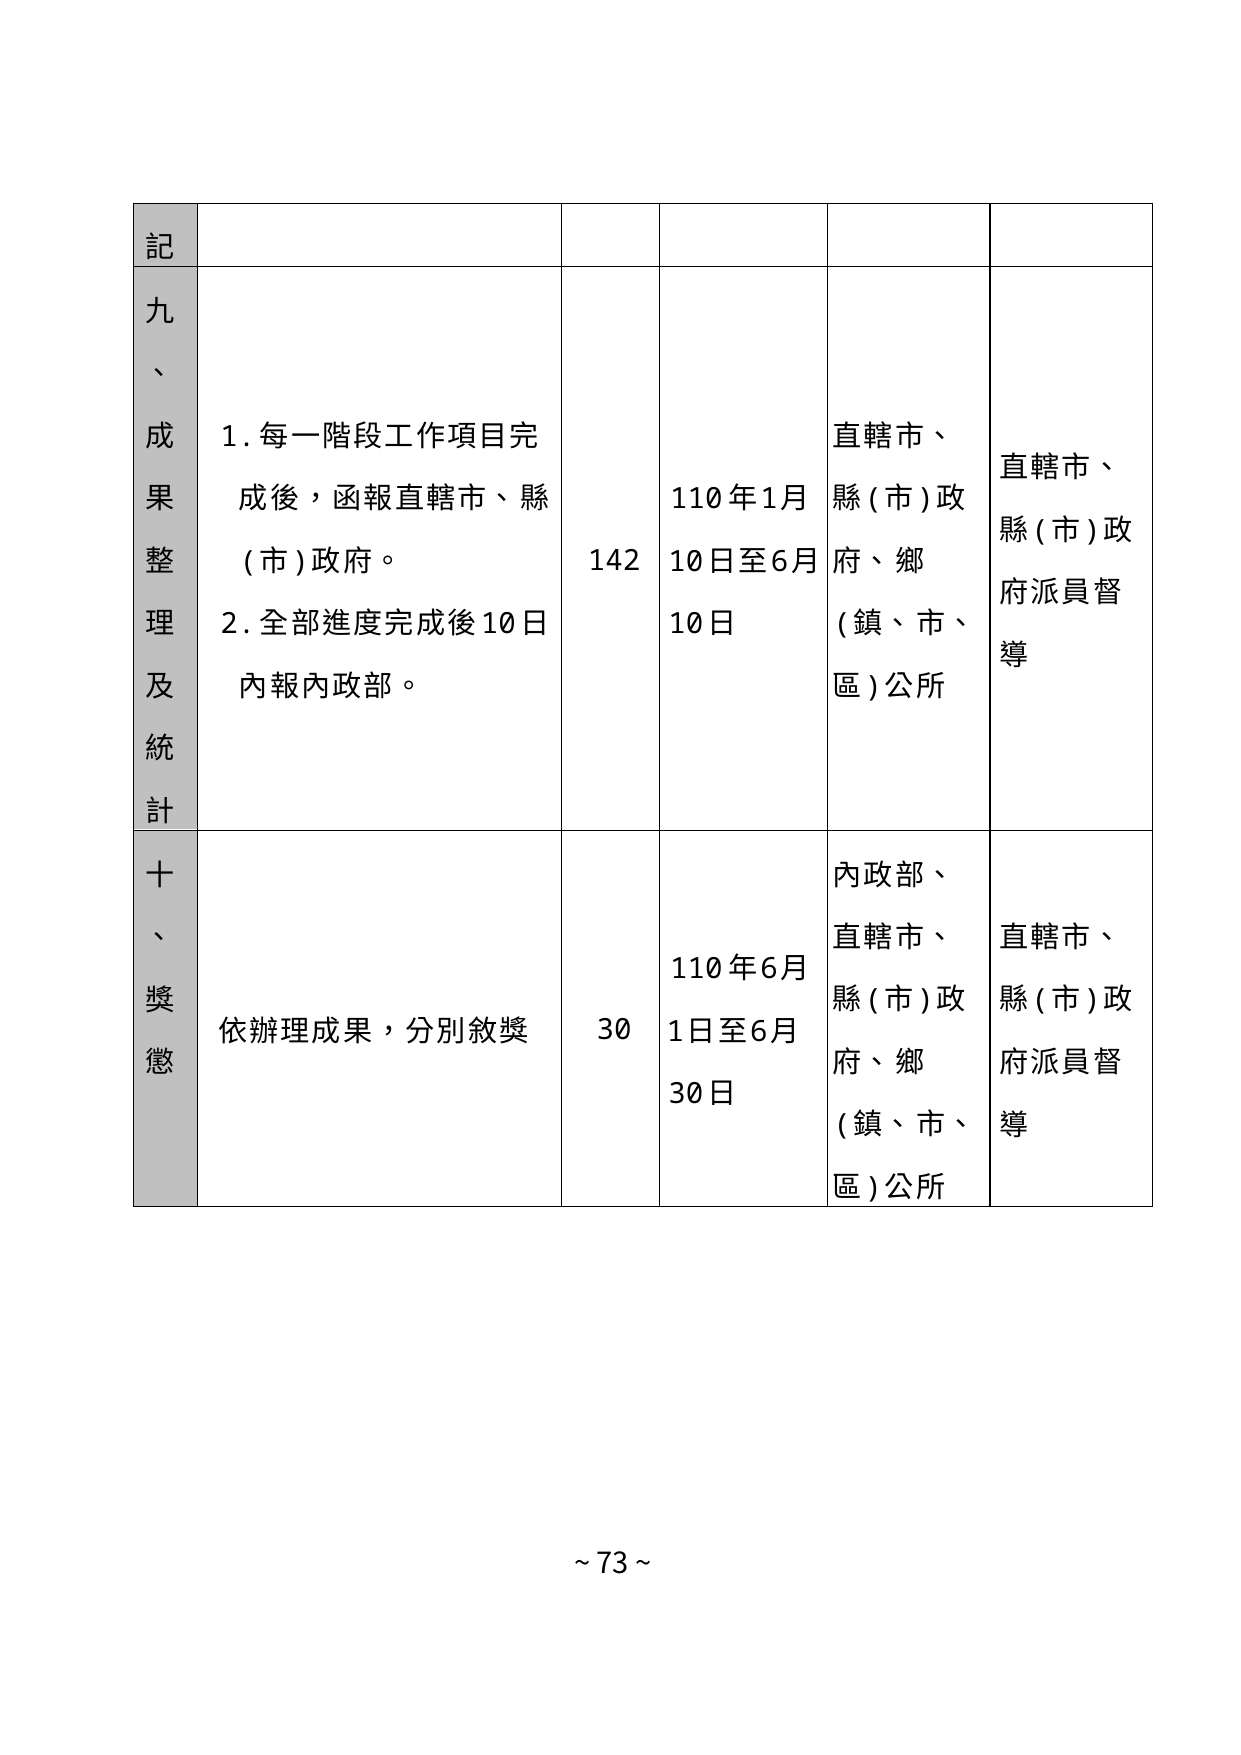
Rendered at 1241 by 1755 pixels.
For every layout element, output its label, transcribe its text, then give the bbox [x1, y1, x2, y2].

table_cell [660, 204, 827, 266]
table_cell 110年1月10日至6月10日 [660, 267, 827, 829]
table_cell 110年6月1日至6月30日 [660, 831, 827, 1206]
table_cell 直轄市、縣(市)政府派員督導 [991, 267, 1152, 829]
table_cell [828, 204, 989, 266]
table_cell 記 [134, 204, 197, 266]
table_cell [991, 204, 1152, 266]
table_cell 內政部、直轄市、縣(市)政府、鄉(鎮、市、區)公所 [828, 831, 989, 1206]
table_cell 直轄市、縣(市)政府派員督導 [991, 831, 1152, 1206]
table_cell [562, 204, 659, 266]
table_cell 依辦理成果，分別敘獎 [198, 831, 561, 1206]
table_cell 直轄市、縣(市)政府、鄉(鎮、市、區)公所 [828, 267, 989, 829]
table_cell 1.每一階段工作項目完成後，函報直轄市、縣(市)政府。 2.全部進度完成後10日內報內政部。 [198, 267, 561, 829]
table_cell 九、成果整理及統計 [134, 267, 197, 829]
table_cell 142 [562, 267, 659, 829]
table_cell 十、獎懲 [134, 831, 197, 1206]
table_cell 30 [562, 831, 659, 1206]
table_cell [198, 204, 561, 266]
